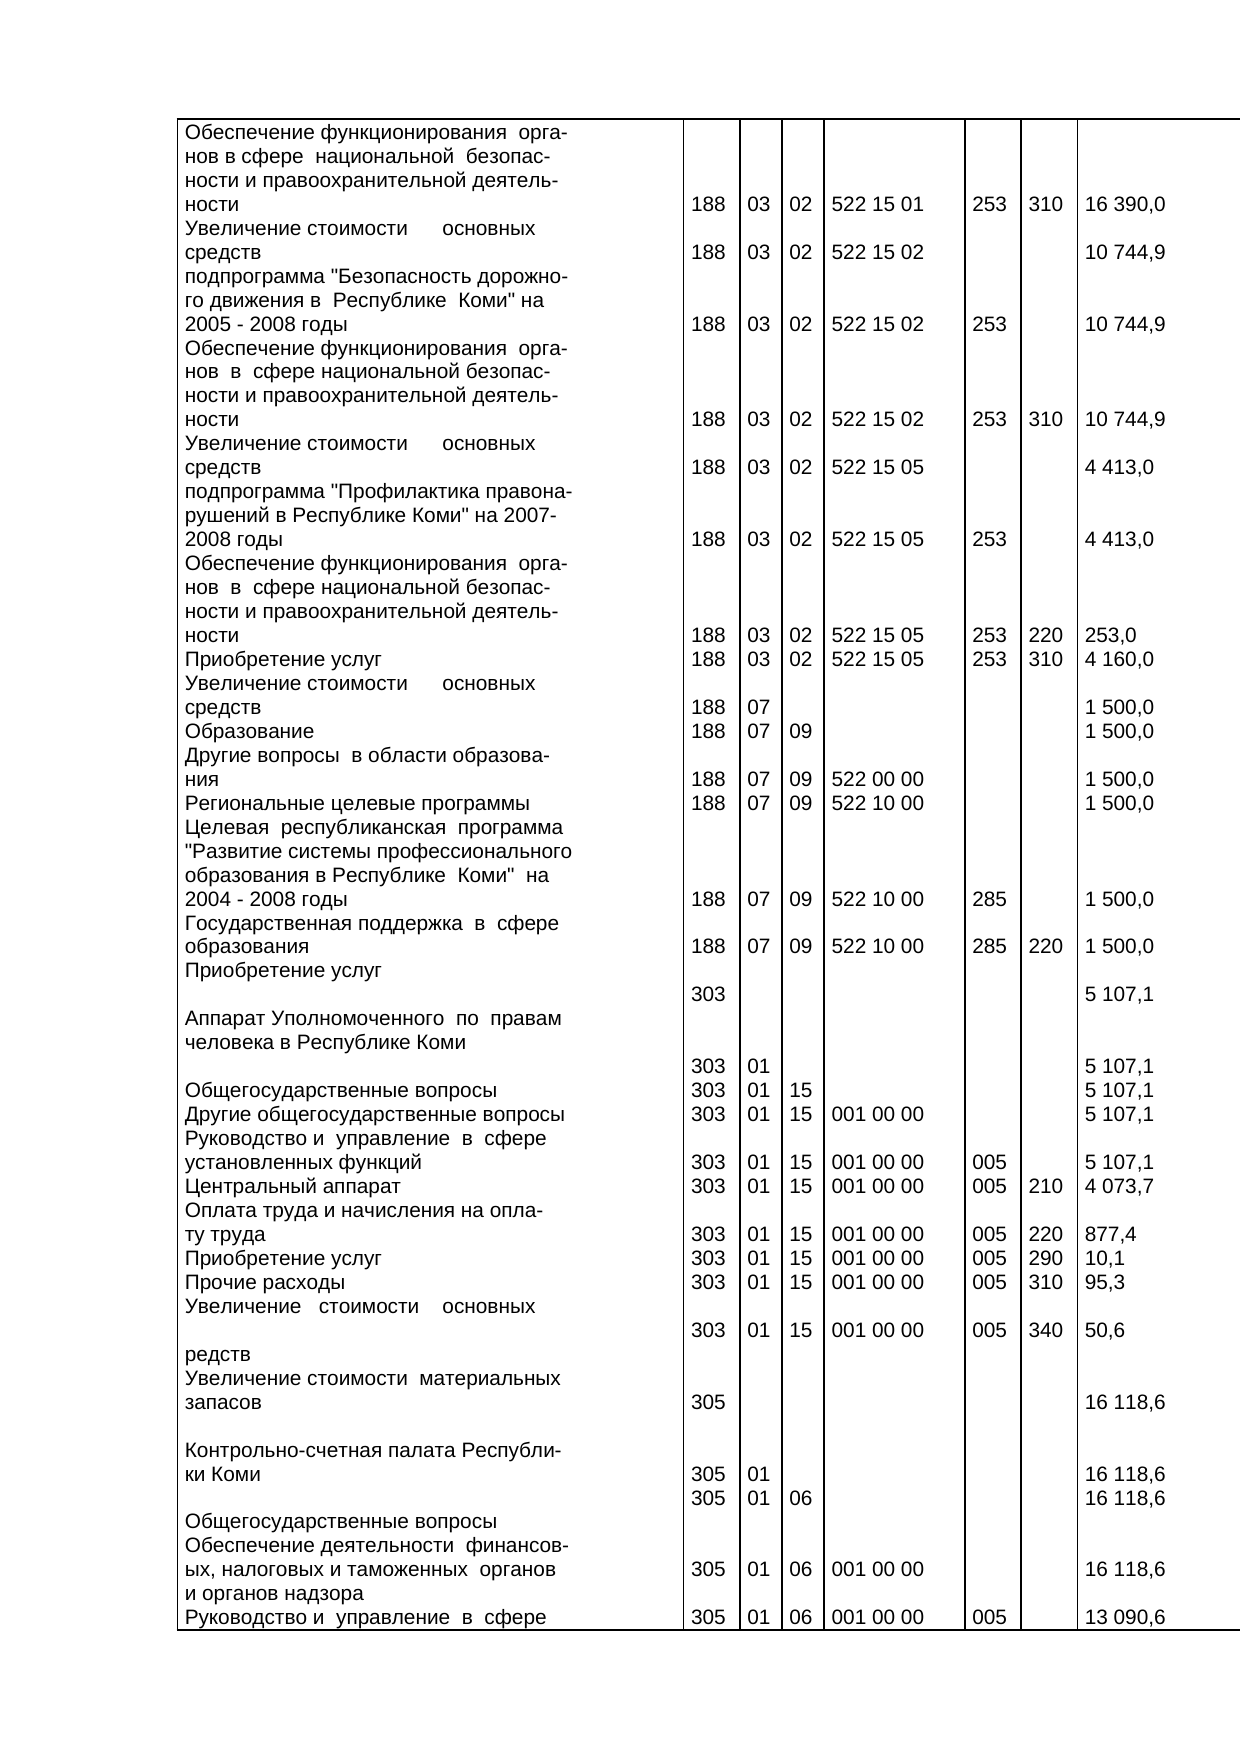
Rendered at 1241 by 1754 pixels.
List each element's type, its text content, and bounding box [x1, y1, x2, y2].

table_cell Обеспечение функционирования орга- нов в сфере национальной безопас- ности и правоохранительной деятель- ности Увеличение стоимости основных средств подпрограмма "Безопасность дорожно- го движения в Республике Коми" на 2005 - 2008 годы Обеспечение функционирования орга- нов в сфере национальной безопас- ности и правоохранительной деятель- ности Увеличение стоимости основных средств подпрограмма "Профилактика правона- рушений в Республике Коми" на 2007- 2008 годы Обеспечение функционирования орга- нов в сфере национальной безопас- ности и правоохранительной деятель- ности Приобретение услуг Увеличение стоимости основных средств Образование Другие вопросы в области образова- ния Региональные целевые программы Целевая республиканская программа "Развитие системы профессионального образования в Республике Коми" на 2004 - 2008 годы Государственная поддержка в сфере образования Приобретение услуг Аппарат Уполномоченного по правам человека в Республике Коми Общегосударственные вопросы Другие общегосударственные вопросы Руководство и управление в сфере установленных функций Центральный аппарат Оплата труда и начисления на опла- ту труда Приобретение услуг Прочие расходы Увеличение стоимости основных редств Увеличение стоимости материальных запасов Контрольно-счетная палата Республи- ки Коми Общегосударственные вопросы Обеспечение деятельности финансов- ых, налоговых и таможенных органов и органов надзора Руководство и управление в сфере [178, 120, 683, 1629]
table_cell 188 188 188 188 188 188 188 188 188 188 188 188 188 188 303 303 303 303 303 303 303 303 303 303 305 305 305 305 305 [684, 120, 739, 1629]
table_cell 310 310 220 310 220 210 220 290 310 340 [1022, 120, 1077, 1629]
table_cell 522 15 01 522 15 02 522 15 02 522 15 02 522 15 05 522 15 05 522 15 05 522 15 05 522 00 00 522 10 00 522 10 00 522 10 00 001 00 00 001 00 00 001 00 00 001 00 00 001 00 00 001 00 00 001 00 00 001 00 00 001 00 00 [825, 120, 964, 1629]
table_cell 16 390,0 10 744,9 10 744,9 10 744,9 4 413,0 4 413,0 253,0 4 160,0 1 500,0 1 500,0 1 500,0 1 500,0 1 500,0 1 500,0 5 107,1 5 107,1 5 107,1 5 107,1 5 107,1 4 073,7 877,4 10,1 95,3 50,6 16 118,6 16 118,6 16 118,6 16 118,6 13 090,6 [1078, 120, 1240, 1629]
table_cell 253 253 253 253 253 253 285 285 005 005 005 005 005 005 005 [966, 120, 1020, 1629]
table_cell 03 03 03 03 03 03 03 03 07 07 07 07 07 07 01 01 01 01 01 01 01 01 01 01 01 01 01 [741, 120, 781, 1629]
table_cell 02 02 02 02 02 02 02 02 09 09 09 09 09 15 15 15 15 15 15 15 15 06 06 06 [783, 120, 823, 1629]
